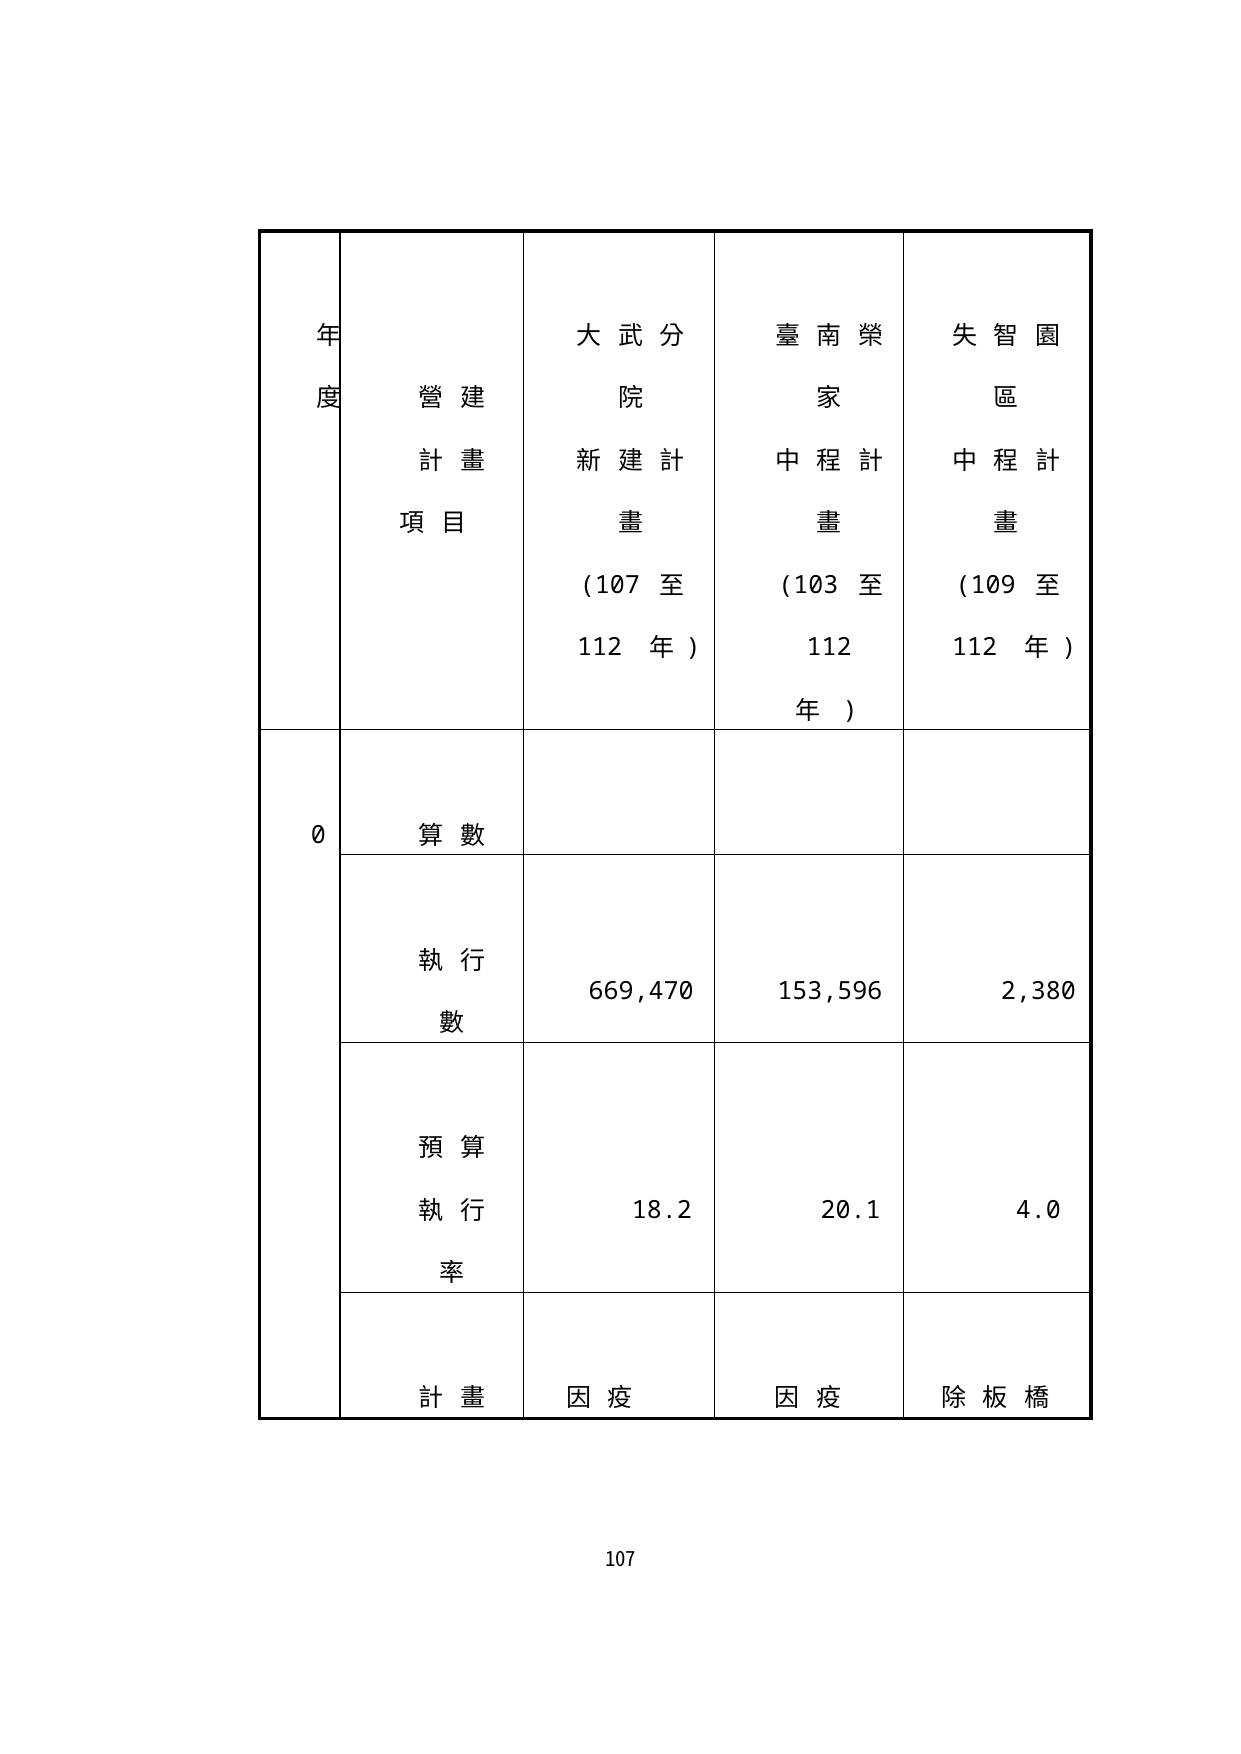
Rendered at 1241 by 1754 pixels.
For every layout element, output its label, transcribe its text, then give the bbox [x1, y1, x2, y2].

table_header 大武分院 新建計畫 (107至112年) [524, 233, 714, 729]
table_cell 2,380 [904, 855, 1089, 1042]
table_cell 算數 [341, 730, 523, 854]
table_cell 669,470 [524, 855, 714, 1042]
table_cell 預算執行率 [341, 1043, 523, 1292]
table_cell [715, 730, 903, 854]
table_cell 計畫 [341, 1293, 523, 1417]
table_cell 除板橋 [904, 1293, 1089, 1417]
table_cell 因疫 [524, 1293, 714, 1417]
table_cell 0 [261, 730, 339, 1417]
table_header 年度 [261, 233, 339, 729]
table_header 臺南榮家 中程計畫 (103至112年) [715, 233, 903, 729]
table_cell [524, 730, 714, 854]
table_cell [904, 730, 1089, 854]
table_cell 20.1 [715, 1043, 903, 1292]
table_cell 153,596 [715, 855, 903, 1042]
table_cell 4.0 [904, 1043, 1089, 1292]
table_header 營建計畫 項目 [341, 233, 523, 729]
table_cell 18.2 [524, 1043, 714, 1292]
table_cell 因疫 [715, 1293, 903, 1417]
table_header 失智園區 中程計畫 (109至112年) [904, 233, 1089, 729]
table_cell 執行數 [341, 855, 523, 1042]
